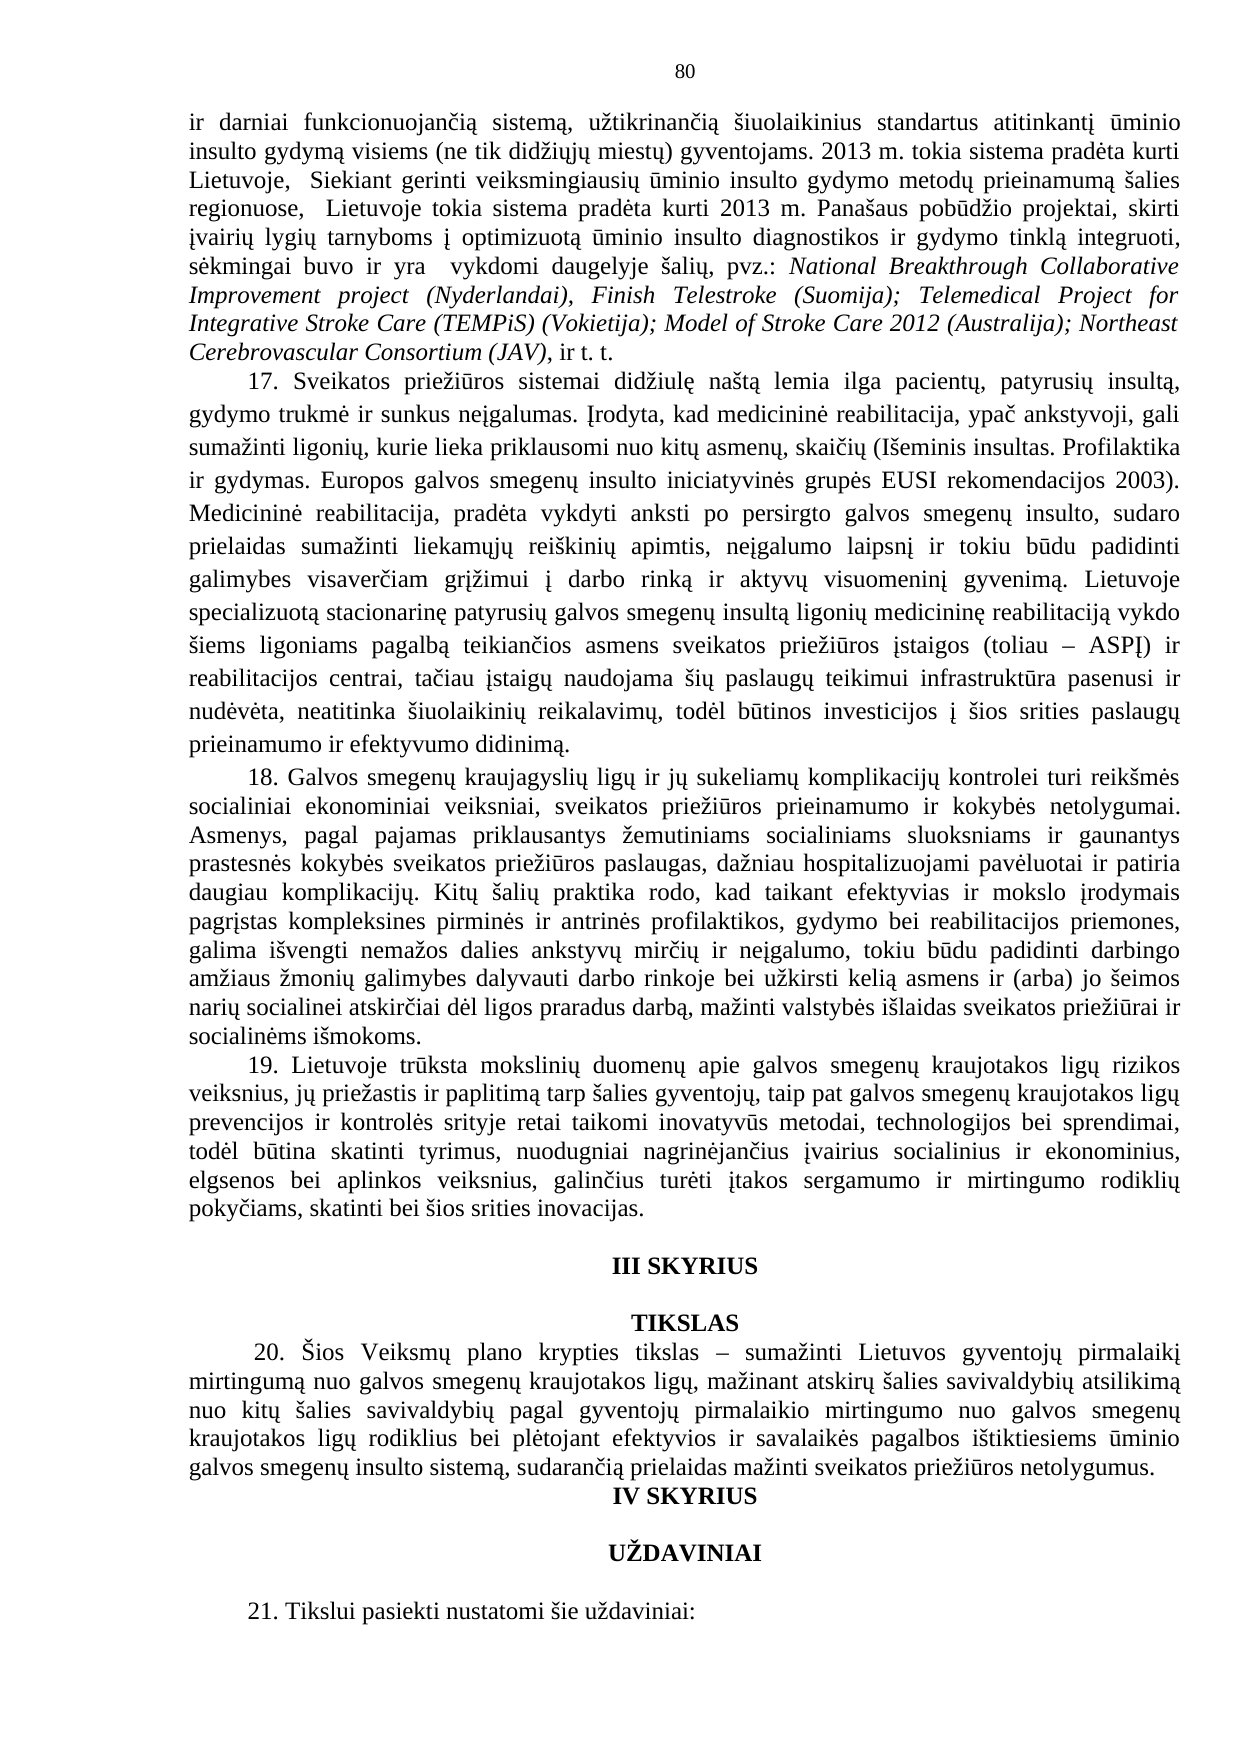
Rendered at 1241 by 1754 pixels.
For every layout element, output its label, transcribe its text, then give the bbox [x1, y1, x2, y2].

text IV SKYRIUS [188, 1481, 1181, 1510]
text 19. Lietuvoje trūksta mokslinių duomenų apie galvos smegenų kraujotakos ligų rizikos veiksnius, jų priežastis ir paplitimą tarp šalies gyventojų, taip pat galvos smegenų kraujotakos ligų prevencijos ir kontrolės srityje retai taikomi inovatyvūs metodai, technologijos bei sprendimai, todėl būtina skatinti tyrimus, nuodugniai nagrinėjančius įvairius socialinius ir ekonominius, elgsenos bei aplinkos veiksnius, galinčius turėti įtakos sergamumo ir mirtingumo rodiklių pokyčiams, skatinti bei šios srities inovacijas. [188, 1050, 1181, 1222]
text ir darniai funkcionuojančią sistemą, užtikrinančią šiuolaikinius standartus atitinkantį ūminio insulto gydymą visiems (ne tik didžiųjų miestų) gyventojams. 2013 m. tokia sistema pradėta kurti Lietuvoje, Siekiant gerinti veiksmingiausių ūminio insulto gydymo metodų prieinamumą šalies regionuose, Lietuvoje tokia sistema pradėta kurti 2013 m. Panašaus pobūdžio projektai, skirti įvairių lygių tarnyboms į optimizuotą ūminio insulto diagnostikos ir gydymo tinklą integruoti, sėkmingai buvo ir yra vykdomi daugelyje šalių, pvz.: National Breakthrough Collaborative Improvement project (Nyderlandai), Finish Telestroke (Suomija); Telemedical Project for Integrative Stroke Care (TEMPiS) (Vokietija); Model of Stroke Care 2012 (Australija); Northeast Cerebrovascular Consortium (JAV), ir t. t. [188, 107, 1181, 366]
text UŽDAVINIAI [188, 1538, 1181, 1567]
text III SKYRIUS [188, 1251, 1181, 1280]
text 18. Galvos smegenų kraujagyslių ligų ir jų sukeliamų komplikacijų kontrolei turi reikšmės socialiniai ekonominiai veiksniai, sveikatos priežiūros prieinamumo ir kokybės netolygumai. Asmenys, pagal pajamas priklausantys žemutiniams socialiniams sluoksniams ir gaunantys prastesnės kokybės sveikatos priežiūros paslaugas, dažniau hospitalizuojami pavėluotai ir patiria daugiau komplikacijų. Kitų šalių praktika rodo, kad taikant efektyvias ir mokslo įrodymais pagrįstas kompleksines pirminės ir antrinės profilaktikos, gydymo bei reabilitacijos priemones, galima išvengti nemažos dalies ankstyvų mirčių ir neįgalumo, tokiu būdu padidinti darbingo amžiaus žmonių galimybes dalyvauti darbo rinkoje bei užkirsti kelią asmens ir (arba) jo šeimos narių socialinei atskirčiai dėl ligos praradus darbą, mažinti valstybės išlaidas sveikatos priežiūrai ir socialinėms išmokoms. [188, 762, 1181, 1050]
text 21. Tikslui pasiekti nustatomi šie uždaviniai: [188, 1596, 1181, 1625]
text TIKSLAS [188, 1308, 1181, 1337]
text 20. Šios Veiksmų plano krypties tikslas – sumažinti Lietuvos gyventojų pirmalaikį mirtingumą nuo galvos smegenų kraujotakos ligų, mažinant atskirų šalies savivaldybių atsilikimą nuo kitų šalies savivaldybių pagal gyventojų pirmalaikio mirtingumo nuo galvos smegenų kraujotakos ligų rodiklius bei plėtojant efektyvios ir savalaikės pagalbos ištiktiesiems ūminio galvos smegenų insulto sistemą, sudarančią prielaidas mažinti sveikatos priežiūros netolygumus. [188, 1337, 1181, 1481]
text 17. Sveikatos priežiūros sistemai didžiulę naštą lemia ilga pacientų, patyrusių insultą, gydymo trukmė ir sunkus neįgalumas. Įrodyta, kad medicininė reabilitacija, ypač ankstyvoji, gali sumažinti ligonių, kurie lieka priklausomi nuo kitų asmenų, skaičių (Išeminis insultas. Profilaktika ir gydymas. Europos galvos smegenų insulto iniciatyvinės grupės EUSI rekomendacijos 2003). Medicininė reabilitacija, pradėta vykdyti anksti po persirgto galvos smegenų insulto, sudaro prielaidas sumažinti liekamųjų reiškinių apimtis, neįgalumo laipsnį ir tokiu būdu padidinti galimybes visaverčiam grįžimui į darbo rinką ir aktyvų visuomeninį gyvenimą. Lietuvoje specializuotą stacionarinę patyrusių galvos smegenų insultą ligonių medicininę reabilitaciją vykdo šiems ligoniams pagalbą teikiančios asmens sveikatos priežiūros įstaigos (toliau – ASPĮ) ir reabilitacijos centrai, tačiau įstaigų naudojama šių paslaugų teikimui infrastruktūra pasenusi ir nudėvėta, neatitinka šiuolaikinių reikalavimų, todėl būtinos investicijos į šios srities paslaugų prieinamumo ir efektyvumo didinimą. [188, 366, 1181, 758]
